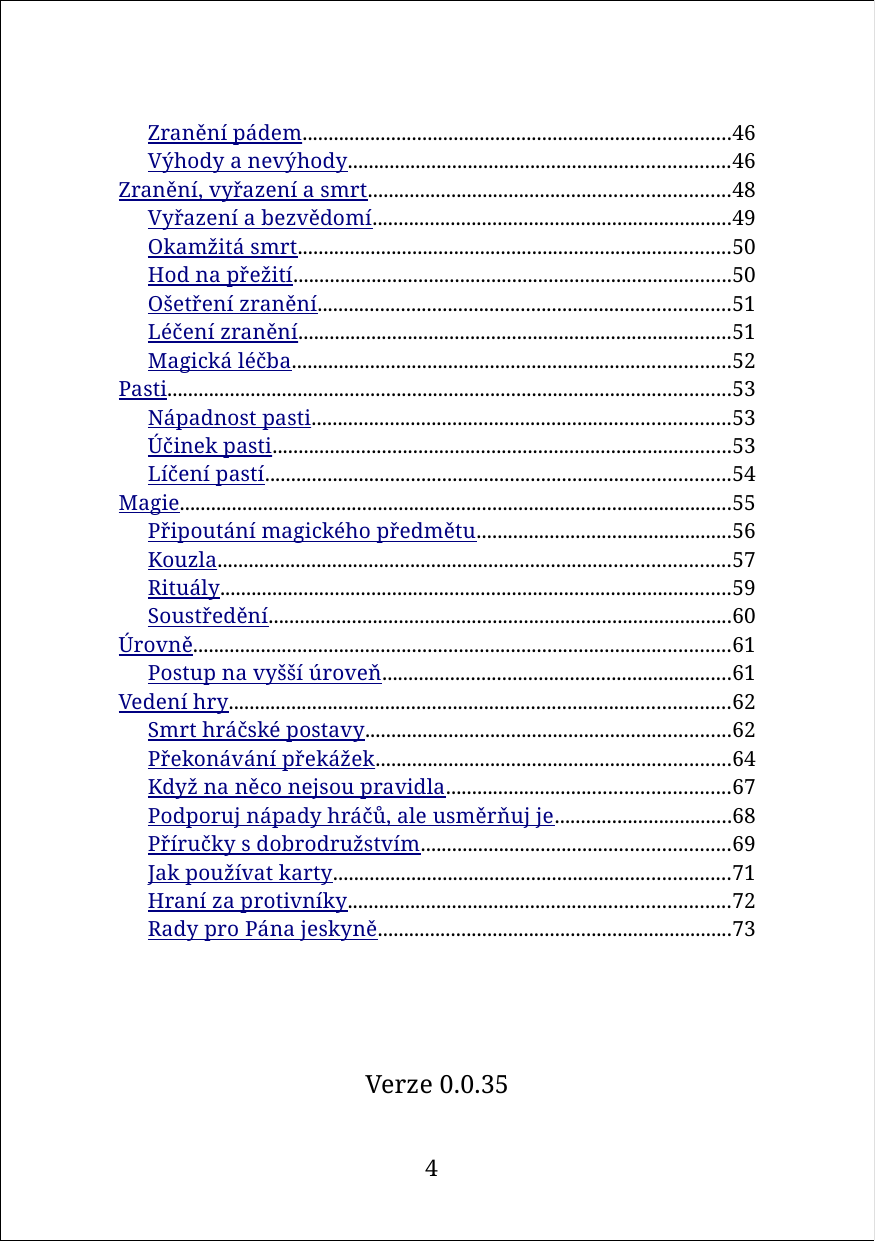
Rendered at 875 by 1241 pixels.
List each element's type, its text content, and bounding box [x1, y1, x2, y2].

text Smrt hráčské postavy 62 [148, 715, 756, 744]
text Kouzla 57 [148, 545, 756, 573]
text Účinek pasti 53 [148, 431, 756, 459]
text Překonávání překážek 64 [148, 744, 756, 772]
text Líčení pastí 54 [148, 459, 756, 488]
text Soustředění 60 [148, 602, 756, 630]
text Úrovně 61 [118, 630, 756, 658]
text Rady pro Pána jeskyně 73 [148, 914, 756, 943]
text Verze 0.0.35 [118, 1067, 756, 1101]
text Okamžitá smrt 50 [148, 232, 756, 260]
text Jak používat karty 71 [148, 858, 756, 886]
text Rituály 59 [148, 573, 756, 602]
text Magie 55 [118, 488, 756, 516]
text Zranění pádem 46 [148, 118, 756, 147]
text Léčení zranění 51 [148, 317, 756, 346]
text Postup na vyšší úroveň 61 [148, 658, 756, 687]
text Když na něco nejsou pravidla 67 [148, 772, 756, 801]
text Ošetření zranění 51 [148, 289, 756, 317]
text Příručky s dobrodružstvím 69 [148, 829, 756, 858]
text Vedení hry 62 [118, 687, 756, 715]
text Připoutání magického předmětu 56 [148, 516, 756, 545]
text Pasti 53 [118, 374, 756, 403]
text Zranění, vyřazení a smrt 48 [118, 175, 756, 203]
text Magická léčba 52 [148, 346, 756, 374]
text Vyřazení a bezvědomí 49 [148, 203, 756, 232]
text Hraní za protivníky 72 [148, 886, 756, 914]
text Nápadnost pasti 53 [148, 403, 756, 431]
text Výhody a nevýhody 46 [148, 147, 756, 175]
text Podporuj nápady hráčů, ale usměrňuj je 68 [148, 801, 756, 829]
text Hod na přežití 50 [148, 260, 756, 289]
